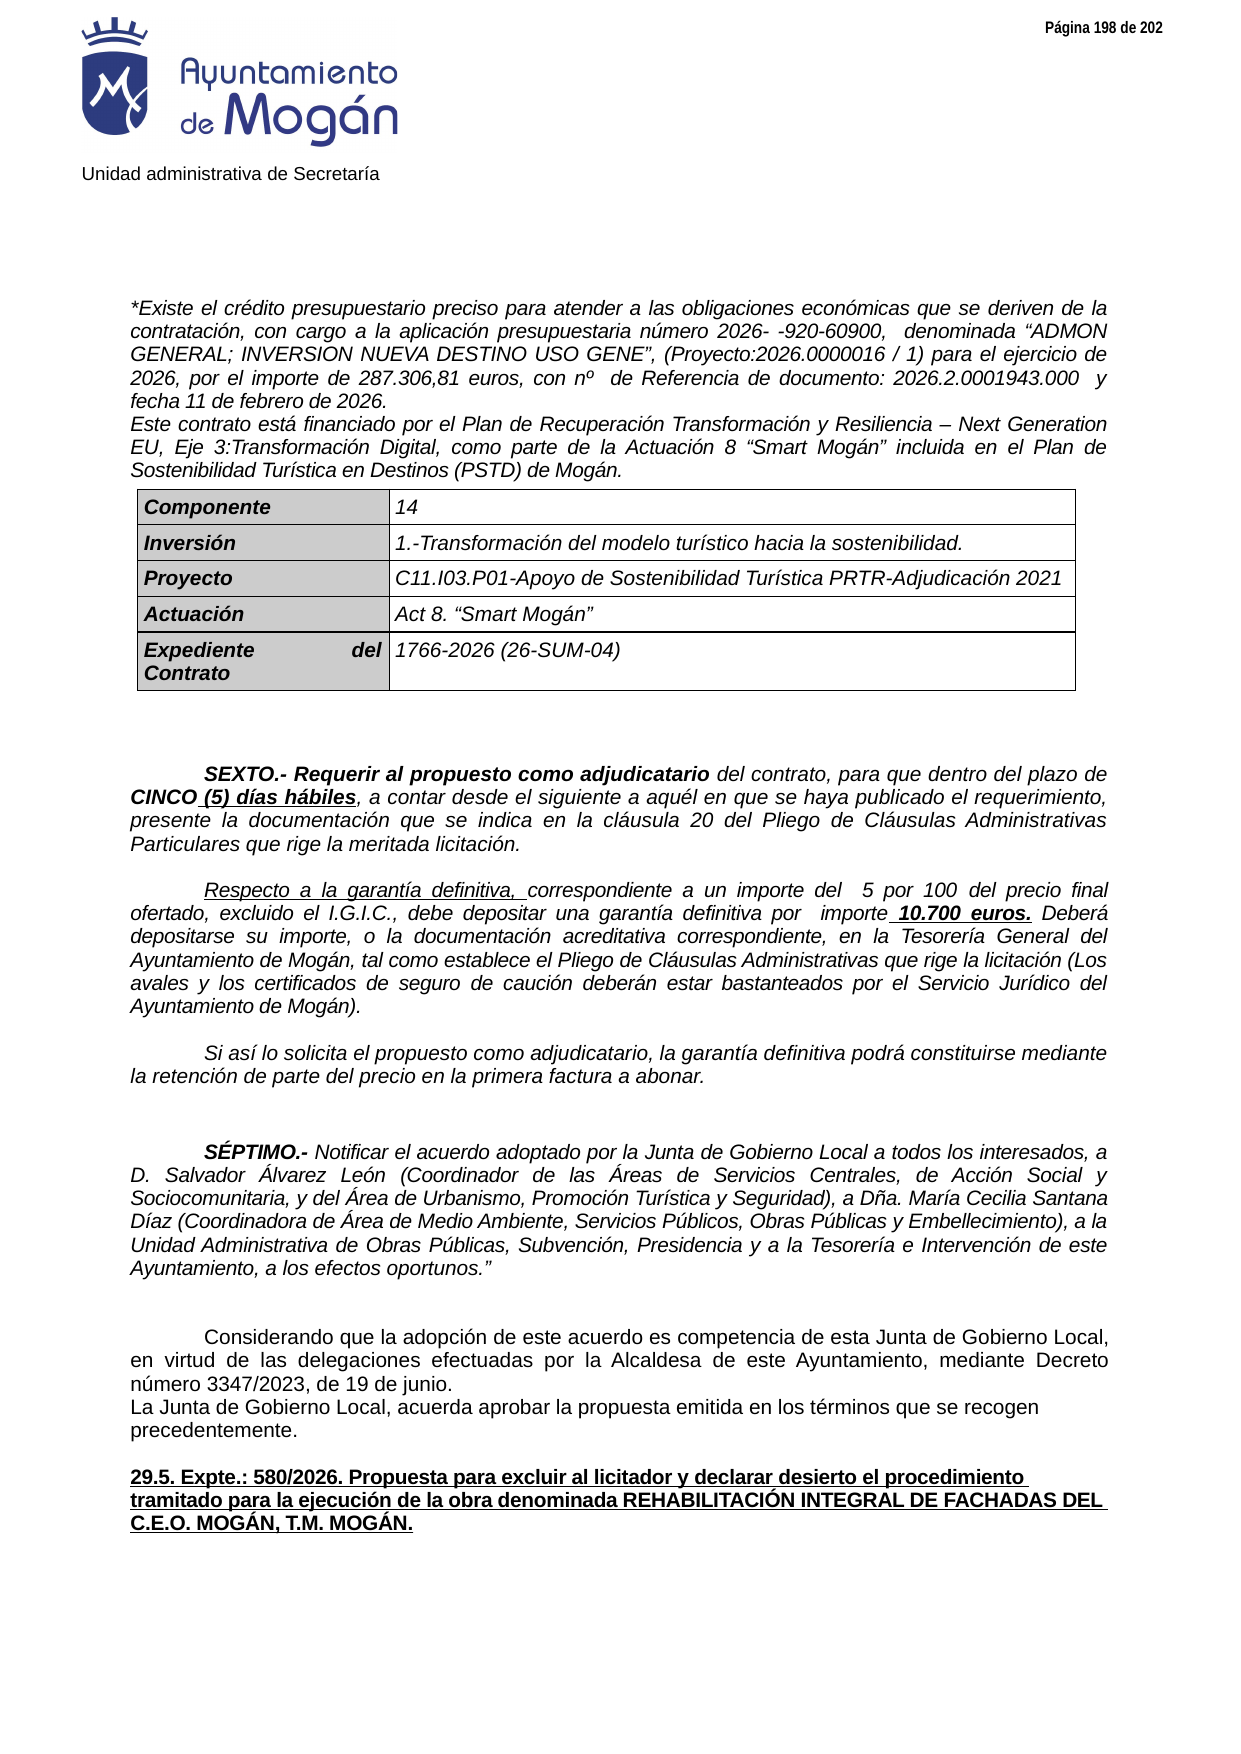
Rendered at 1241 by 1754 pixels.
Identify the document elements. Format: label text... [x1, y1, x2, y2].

text Considerando que la adopción de este acuerdo es competencia de esta Junta de Gobierno Local, en virtud de las delegaciones efectuadas por la Alcaldesa de este Ayuntamiento, mediante Decreto número 3347/2023, de 19 de junio. [130, 1326, 1110, 1396]
table_cell Act 8. “Smart Mogán” [390, 597, 1075, 631]
text La Junta de Gobierno Local, acuerda aprobar la propuesta emitida en los términos que se recogen precedentemente. [130, 1396, 1110, 1465]
table_cell Inversión [138, 525, 389, 560]
table_header Componente [138, 490, 389, 524]
table_cell Expediente del Contrato [138, 633, 389, 690]
text Si así lo solicita el propuesto como adjudicatario, la garantía definitiva podrá constituirse mediante la retención de parte del precio en la primera factura a abonar. [130, 1041, 1110, 1088]
text *Existe el crédito presupuestario preciso para atender a las obligaciones económicas que se deriven de la contratación, con cargo a la aplicación presupuestaria número 2026- -920-60900, denominada “ADMON GENERAL; INVERSION NUEVA DESTINO USO GENE”, (Proyecto:2026.0000016 / 1) para el ejercicio de 2026, por el importe de 287.306,81 euros, con nº de Referencia de documento: 2026.2.0001943.000 y fecha 11 de febrero de 2026. [130, 296, 1110, 413]
text Este contrato está financiado por el Plan de Recuperación Transformación y Resiliencia – Next Generation EU, Eje 3:Transformación Digital, como parte de la Actuación 8 “Smart Mogán” incluida en el Plan de Sostenibilidad Turística en Destinos (PSTD) de Mogán. [130, 413, 1110, 482]
picture [81, 17, 398, 153]
text SEXTO.- Requerir al propuesto como adjudicatario del contrato, para que dentro del plazo de CINCO (5) días hábiles, a contar desde el siguiente a aquél en que se haya publicado el requerimiento, presente la documentación que se indica en la cláusula 20 del Pliego de Cláusulas Administrativas Particulares que rige la meritada licitación. [130, 762, 1110, 855]
table_header 14 [390, 490, 1075, 524]
table_cell C11.I03.P01-Apoyo de Sostenibilidad Turística PRTR-Adjudicación 2021 [390, 561, 1075, 596]
table_cell Proyecto [138, 561, 389, 596]
text SÉPTIMO.- Notificar el acuerdo adoptado por la Junta de Gobierno Local a todos los interesados, a D. Salvador Álvarez León (Coordinador de las Áreas de Servicios Centrales, de Acción Social y Sociocomunitaria, y del Área de Urbanismo, Promoción Turística y Seguridad), a Dña. María Cecilia Santana Díaz (Coordinadora de Área de Medio Ambiente, Servicios Públicos, Obras Públicas y Embellecimiento), a la Unidad Administrativa de Obras Públicas, Subvención, Presidencia y a la Tesorería e Intervención de este Ayuntamiento, a los efectos oportunos.” [130, 1140, 1110, 1280]
text 29.5. Expte.: 580/2026. Propuesta para excluir al licitador y declarar desierto el procedimiento tramitado para la ejecución de la obra denominada REHABILITACIÓN INTEGRAL DE FACHADAS DEL C.E.O. MOGÁN, T.M. MOGÁN. [130, 1465, 1110, 1535]
table_cell 1766-2026 (26-SUM-04) [390, 633, 1075, 690]
text Respecto a la garantía definitiva, correspondiente a un importe del 5 por 100 del precio final ofertado, excluido el I.G.I.C., debe depositar una garantía definitiva por importe 10.700 euros. Deberá depositarse su importe, o la documentación acreditativa correspondiente, en la Tesorería General del Ayuntamiento de Mogán, tal como establece el Pliego de Cláusulas Administrativas que rige la licitación (Los avales y los certificados de seguro de caución deberán estar bastanteados por el Servicio Jurídico del Ayuntamiento de Mogán). [130, 878, 1110, 1018]
table_cell Actuación [138, 597, 389, 631]
table_cell 1.-Transformación del modelo turístico hacia la sostenibilidad. [390, 525, 1075, 560]
